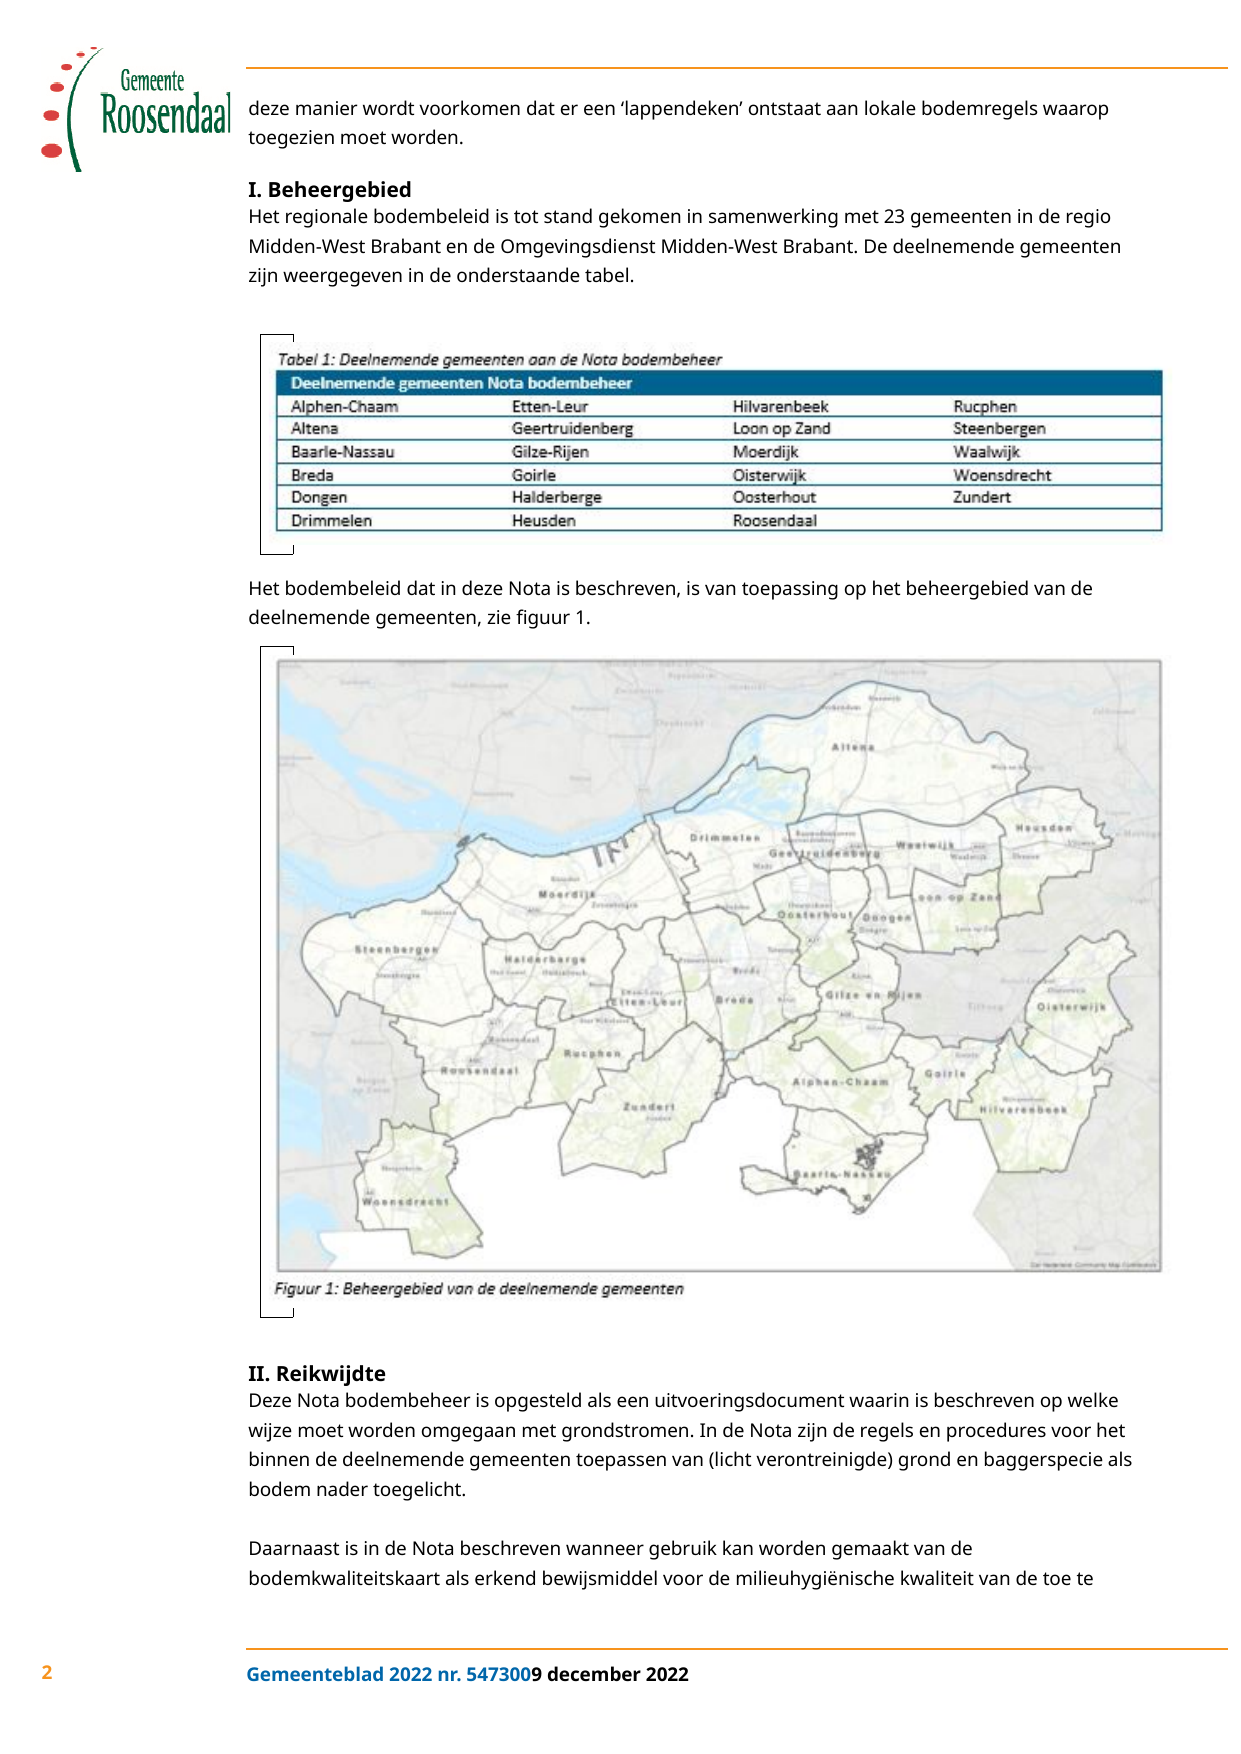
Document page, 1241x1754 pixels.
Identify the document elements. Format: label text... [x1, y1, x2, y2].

text Het bodembeleid dat in deze Nota is beschreven, is van toepassing op het beheergebied van de deelnemende gemeenten, zie figuur 1. [248, 575, 1152, 630]
picture [41, 47, 231, 172]
text Het regionale bodembeleid is tot stand gekomen in samenwerking met 23 gemeenten in de regio Midden-West Brabant en de Omgevingsdienst Midden-West Brabant. De deelnemende gemeenten zijn weergegeven in de onderstaande tabel. [248, 203, 1152, 288]
text I. Beheergebied [248, 175, 1152, 203]
picture [268, 342, 1173, 545]
text deze manier wordt voorkomen dat er een ‘lappendeken’ ontstaat aan lokale bodemregels waarop toegezien moet worden. [248, 95, 1152, 150]
text Daarnaast is in de Nota beschreven wanneer gebruik kan worden gemaakt van de bodemkwaliteitskaart als erkend bewijsmiddel voor de milieuhygiënische kwaliteit van de toe te [248, 1535, 1152, 1591]
text Deze Nota bodembeheer is opgesteld als een uitvoeringsdocument waarin is beschreven op welke wijze moet worden omgegaan met grondstromen. In de Nota zijn de regels en procedures voor het binnen de deelnemende gemeenten toepassen van (licht verontreinigde) grond en baggerspecie als bodem nader toegelicht. [248, 1387, 1152, 1502]
picture [268, 655, 1173, 1308]
text II. Reikwijdte [248, 1359, 1152, 1387]
